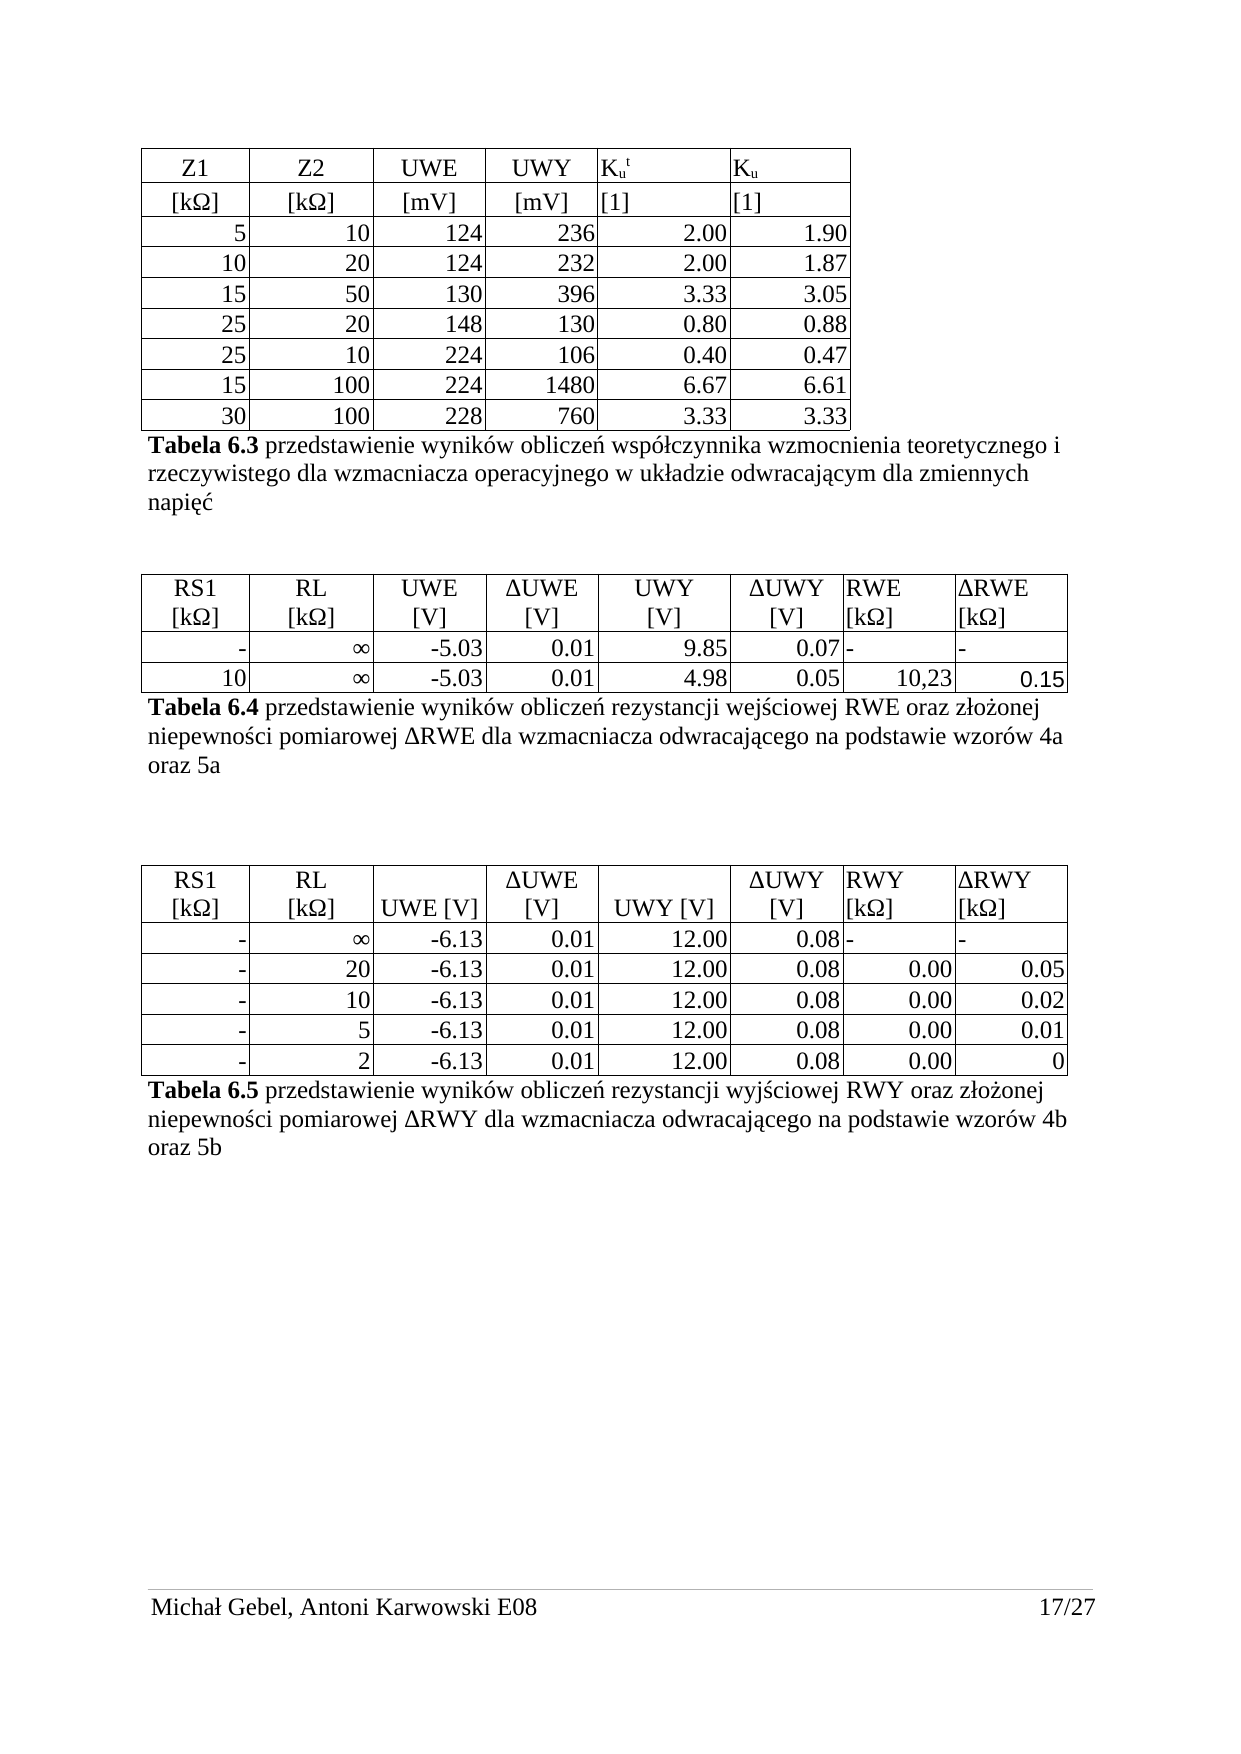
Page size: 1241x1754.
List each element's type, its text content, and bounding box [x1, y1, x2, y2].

table_cell 6,61 [731, 370, 850, 399]
table_cell [1] [598, 183, 730, 216]
table_cell 0,07 [731, 632, 843, 662]
table_cell 100 [250, 370, 373, 399]
table_cell -6,13 [374, 923, 486, 953]
table_cell 12,00 [599, 984, 730, 1014]
table_cell 228 [374, 400, 485, 429]
table_cell 224 [374, 339, 485, 368]
table_cell 100 [250, 400, 373, 429]
table_cell 0,00 [844, 954, 955, 983]
table_cell 20 [250, 247, 373, 277]
table_cell 2,00 [598, 247, 730, 277]
table_cell ∞ [250, 923, 373, 953]
table_cell 25 [142, 339, 249, 368]
table_header RWY [kΩ] [844, 866, 955, 922]
table_cell 124 [374, 247, 485, 277]
text Tabela 6.5 przedstawienie wyników obliczeń rezystancji wyjściowej RWY oraz złożonej niepewności pomiarowej ∆RWY dla wzmacniacza odwracającego na podstawie wzorów 4b oraz 5b [148, 1075, 1093, 1161]
table_header ΔUWE [V] [487, 575, 598, 631]
table_cell 3,33 [598, 400, 730, 429]
table_cell 0,00 [844, 1045, 955, 1075]
table_cell 15 [142, 278, 249, 307]
table_cell 0,08 [731, 1045, 843, 1075]
table_cell -6,13 [374, 954, 486, 983]
table_cell - [142, 923, 249, 953]
table_cell 2,00 [598, 217, 730, 246]
table_cell 10 [250, 984, 373, 1014]
table_cell 15 [142, 370, 249, 399]
table_cell 0,00 [844, 1015, 955, 1044]
table_cell 130 [486, 309, 597, 338]
table_header RL [kΩ] [250, 866, 373, 922]
table_cell 1,90 [731, 217, 850, 246]
table_cell - [956, 923, 1067, 953]
table_cell 0,01 [487, 663, 598, 692]
table_cell 3,33 [731, 400, 850, 429]
table_cell 0,47 [731, 339, 850, 368]
table_cell 0,05 [956, 954, 1067, 983]
table_header RS1 [kΩ] [142, 866, 249, 922]
table_header RWE [kΩ] [844, 575, 955, 631]
table_cell 0,01 [487, 632, 598, 662]
table_cell 0,01 [487, 923, 598, 953]
table_cell 0,15 [956, 663, 1067, 692]
table_cell 0,01 [487, 954, 598, 983]
table_header Kut [598, 149, 730, 182]
table_cell 20 [250, 954, 373, 983]
table_cell 0,01 [487, 1015, 598, 1044]
table_cell 10 [142, 247, 249, 277]
table_cell 10 [250, 217, 373, 246]
table_header ΔUWE [V] [487, 866, 598, 922]
table_cell -6,13 [374, 1015, 486, 1044]
table_header UWE [V] [374, 575, 486, 631]
table_header UWY [V] [599, 575, 730, 631]
table_cell - [142, 1015, 249, 1044]
table_cell 0,08 [731, 1015, 843, 1044]
table_header UWE [V] [374, 866, 486, 922]
table_cell 3,33 [598, 278, 730, 307]
table_cell 10,23 [844, 663, 955, 692]
table_cell 3,05 [731, 278, 850, 307]
table_cell [mV] [486, 183, 597, 216]
table_cell 25 [142, 309, 249, 338]
table_header ΔUWY [V] [731, 866, 843, 922]
table_cell 12,00 [599, 954, 730, 983]
table_header UWY [V] [599, 866, 730, 922]
table_cell 0,08 [731, 923, 843, 953]
table_header RS1 [kΩ] [142, 575, 249, 631]
table_cell 2 [250, 1045, 373, 1075]
table_cell 236 [486, 217, 597, 246]
table_cell 20 [250, 309, 373, 338]
table_header UWE [374, 149, 485, 182]
table_cell 106 [486, 339, 597, 368]
table_cell -5,03 [374, 632, 486, 662]
table_cell [kΩ] [142, 183, 249, 216]
table_cell 0,00 [844, 984, 955, 1014]
table_header ∆RWY [kΩ] [956, 866, 1067, 922]
table_cell - [956, 632, 1067, 662]
table_cell 0,08 [731, 954, 843, 983]
table_cell 12,00 [599, 1015, 730, 1044]
table_cell 232 [486, 247, 597, 277]
table_header Z2 [250, 149, 373, 182]
table_cell -6,13 [374, 1045, 486, 1075]
table_cell 0 [956, 1045, 1067, 1075]
table_cell - [844, 632, 955, 662]
table_cell 0,02 [956, 984, 1067, 1014]
table_header ΔUWY [V] [731, 575, 843, 631]
table_cell ∞ [250, 632, 373, 662]
table_header ∆RWE [kΩ] [956, 575, 1067, 631]
table_cell 10 [142, 663, 249, 692]
table_cell - [142, 954, 249, 983]
table_cell - [844, 923, 955, 953]
table_cell 0,08 [731, 984, 843, 1014]
table_cell 5 [250, 1015, 373, 1044]
table_cell 0,88 [731, 309, 850, 338]
table_cell 0,40 [598, 339, 730, 368]
text Tabela 6.4 przedstawienie wyników obliczeń rezystancji wejściowej RWE oraz złożonej niepewności pomiarowej ∆RWE dla wzmacniacza odwracającego na podstawie wzorów 4a oraz 5a [148, 692, 1093, 778]
table_cell 12,00 [599, 1045, 730, 1075]
table_cell [kΩ] [250, 183, 373, 216]
table_cell 0,01 [487, 1045, 598, 1075]
table_cell - [142, 632, 249, 662]
table_cell - [142, 984, 249, 1014]
table_cell ∞ [250, 663, 373, 692]
table_header UWY [486, 149, 597, 182]
table_cell 0,05 [731, 663, 843, 692]
table_cell 224 [374, 370, 485, 399]
table_cell -6,13 [374, 984, 486, 1014]
table_cell 0,01 [956, 1015, 1067, 1044]
table_cell 50 [250, 278, 373, 307]
table_cell [1] [731, 183, 850, 216]
table_cell 4,98 [599, 663, 730, 692]
table_cell 0,80 [598, 309, 730, 338]
table_cell 148 [374, 309, 485, 338]
table_cell 760 [486, 400, 597, 429]
table_cell - [142, 1045, 249, 1075]
text Tabela 6.3 przedstawienie wyników obliczeń współczynnika wzmocnienia teoretycznego i rzeczywistego dla wzmacniacza operacyjnego w układzie odwracającym dla zmiennych napięć [148, 430, 1093, 516]
table_header RL [kΩ] [250, 575, 373, 631]
table_cell 6,67 [598, 370, 730, 399]
table_header Z1 [142, 149, 249, 182]
table_header Ku [731, 149, 850, 182]
table_cell 130 [374, 278, 485, 307]
table_cell 5 [142, 217, 249, 246]
table_cell 1,87 [731, 247, 850, 277]
table_cell 9,85 [599, 632, 730, 662]
table_cell 0,01 [487, 984, 598, 1014]
table_cell 12,00 [599, 923, 730, 953]
table_cell [mV] [374, 183, 485, 216]
table_cell 396 [486, 278, 597, 307]
table_cell -5,03 [374, 663, 486, 692]
table_cell 124 [374, 217, 485, 246]
table_cell 10 [250, 339, 373, 368]
table_cell 30 [142, 400, 249, 429]
table_cell 1480 [486, 370, 597, 399]
